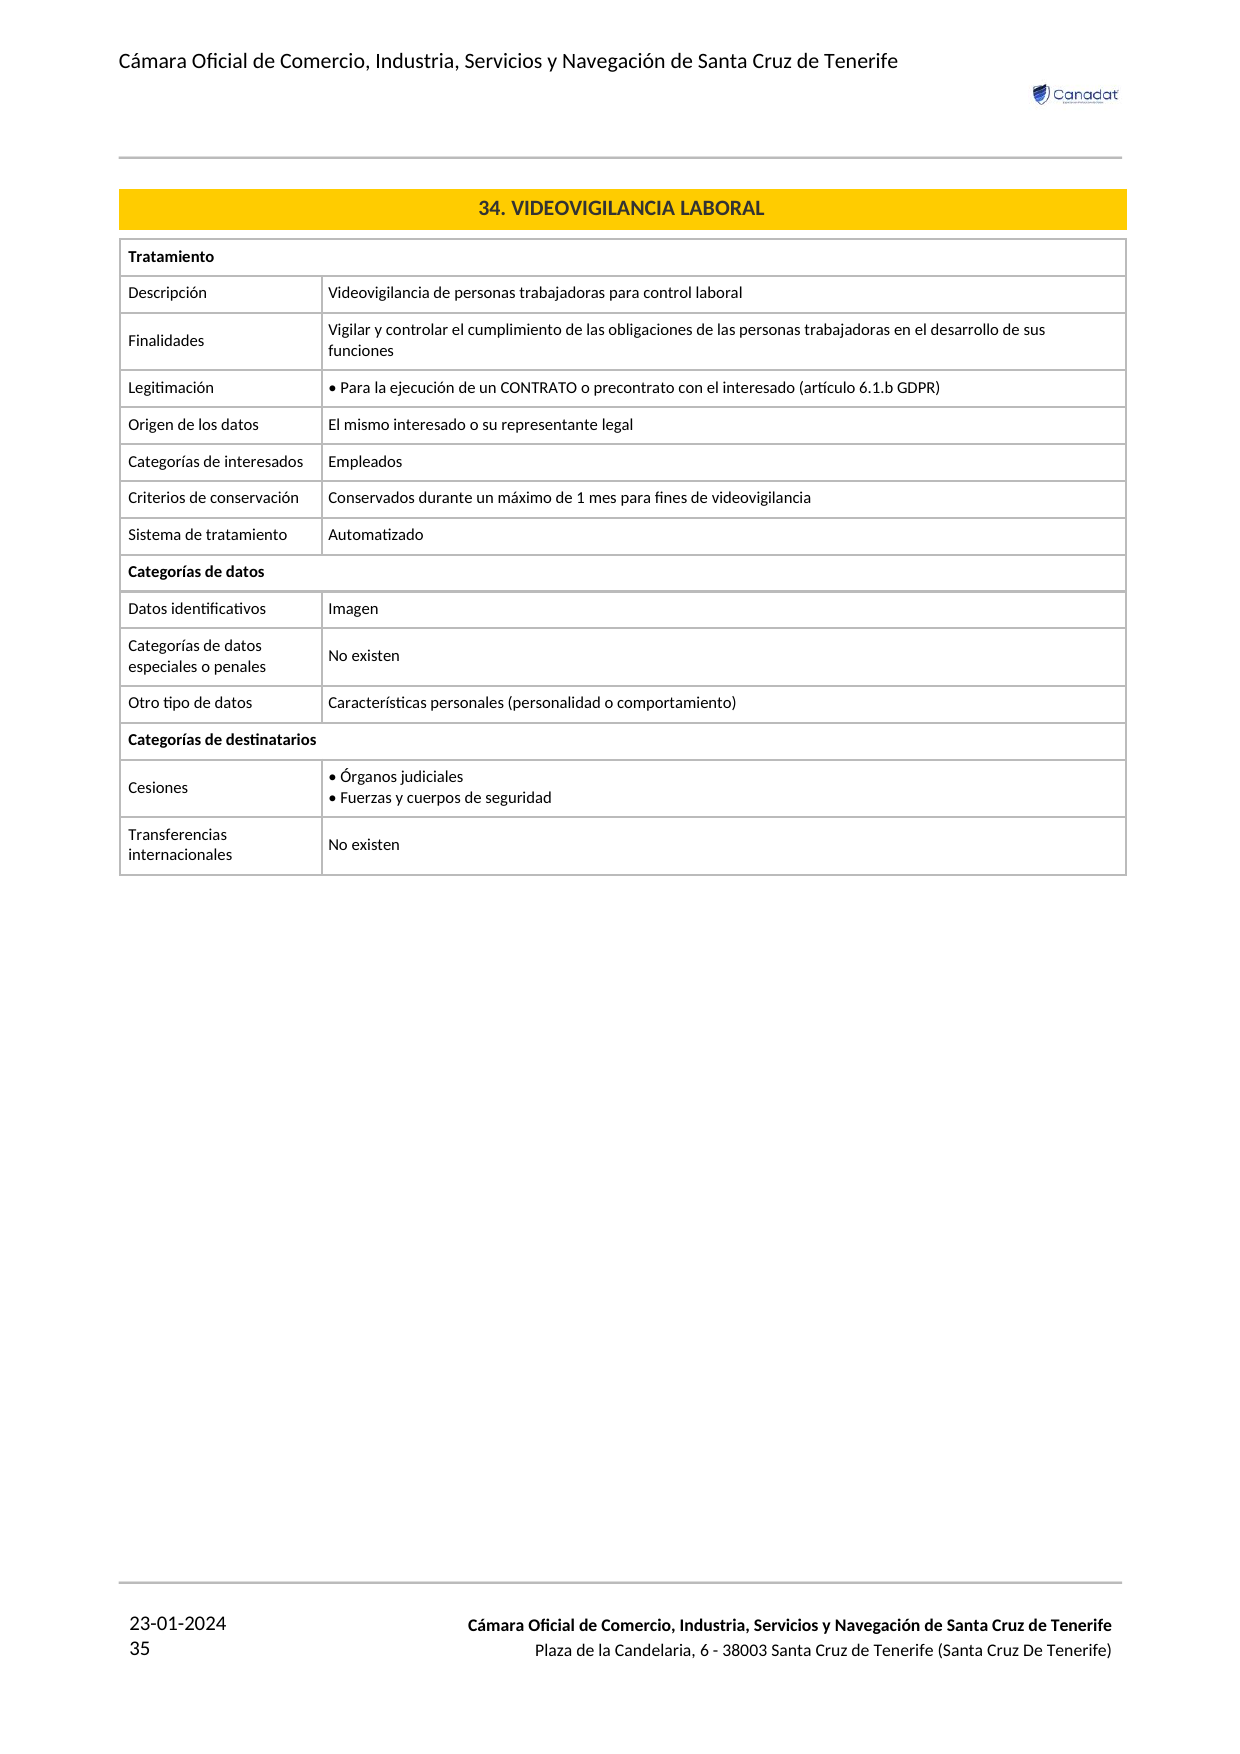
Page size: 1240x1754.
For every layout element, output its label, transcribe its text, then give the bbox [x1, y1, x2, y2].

table_cell [326, 582, 1125, 590]
table_cell Conservados durante un máximo de 1 mes para fines de videovigilancia [326, 482, 1125, 508]
table_header Cámara Oficial de Comercio, Industria, Servicios y Navegación de Santa Cruz de Tenerife [356, 1611, 1112, 1636]
table_cell [121, 797, 321, 807]
table_cell internacionales [121, 844, 321, 865]
table_cell [326, 361, 1125, 369]
table_cell [121, 545, 321, 553]
table_cell Vigilar y controlar el cumplimiento de las obligaciones de las personas trabajadoras en el desarrollo de sus [326, 314, 1125, 340]
table_cell [326, 240, 1125, 266]
text Cámara Oficial de Comercio, Industria, Servicios y Navegación de Santa Cruz de Tenerife [119, 47, 1028, 74]
table_cell especiales o penales [121, 656, 321, 676]
table_cell [121, 266, 322, 275]
table_cell [326, 266, 1125, 275]
table_cell [121, 303, 321, 312]
table_cell [326, 398, 1125, 406]
table_cell [326, 750, 1125, 758]
table_cell [326, 303, 1125, 312]
table_header [121, 189, 321, 220]
table_cell [326, 471, 1125, 480]
table_cell [121, 713, 321, 722]
table_cell [121, 865, 321, 873]
table_cell [326, 666, 1125, 676]
table_cell Videovigilancia de personas trabajadoras para control laboral [326, 277, 1125, 303]
table_cell [326, 556, 1125, 582]
table_cell [121, 471, 321, 480]
table_cell [326, 713, 1125, 722]
table_cell [326, 724, 1125, 750]
table_cell [326, 434, 1125, 443]
table_cell Otro tipo de datos [121, 687, 321, 713]
table_cell Legitimación [121, 371, 321, 397]
table_cell [121, 398, 321, 406]
table_cell No existen [326, 629, 1125, 666]
table_cell 35 [129, 1636, 356, 1661]
table_cell [121, 220, 321, 230]
table_cell [121, 619, 321, 627]
table_cell • Para la ejecución de un CONTRATO o precontrato con el interesado (artículo 6.1.b GDPR) [326, 371, 1125, 397]
table_cell [326, 855, 1125, 865]
table_header 34. VIDEOVIGILANCIA LABORAL [326, 189, 1125, 220]
table_cell [326, 619, 1125, 627]
table_header 23-01-2024 [129, 1611, 356, 1636]
table_cell Finalidades [121, 314, 321, 350]
table_cell [326, 865, 1125, 873]
table_cell Sistema de tratamiento [121, 519, 321, 545]
table_cell Tratamiento [121, 240, 326, 266]
table_cell • Fuerzas y cuerpos de seguridad [326, 787, 1125, 807]
table_cell Transferencias [121, 818, 321, 844]
table_cell Descripción [121, 277, 321, 303]
table_cell [121, 808, 321, 816]
table_cell Categorías de datos [121, 629, 321, 656]
table_cell Categorías de datos [121, 556, 326, 582]
table_cell Origen de los datos [121, 408, 321, 434]
table_cell Plaza de la Candelaria, 6 - 38003 Santa Cruz de Tenerife (Santa Cruz De Tenerife) [356, 1636, 1112, 1661]
table_cell [121, 350, 321, 361]
table_cell [326, 545, 1125, 553]
table_cell Datos identificativos [121, 593, 321, 619]
table_cell El mismo interesado o su representante legal [326, 408, 1125, 434]
table_cell [326, 508, 1125, 517]
table_cell [326, 808, 1125, 816]
table_cell [121, 434, 321, 443]
table_cell [121, 508, 321, 517]
table_cell Empleados [326, 445, 1125, 471]
table_cell [121, 676, 321, 685]
table_cell Categorías de interesados [121, 445, 321, 471]
table_cell [326, 220, 1125, 230]
table_cell Características personales (personalidad o comportamiento) [326, 687, 1125, 713]
table_cell Imagen [326, 593, 1125, 619]
table_cell No existen [326, 818, 1125, 855]
table_cell [121, 750, 322, 758]
table_cell Automatizado [326, 519, 1125, 545]
table_cell funciones [326, 340, 1125, 361]
table_cell • Órganos judiciales [326, 761, 1125, 787]
table_cell [326, 676, 1125, 685]
table_cell Cesiones [121, 761, 321, 797]
table_cell [326, 230, 1126, 238]
table_cell [121, 361, 321, 369]
table_cell Categorías de destinatarios [121, 724, 326, 750]
table_cell [121, 582, 326, 590]
table_cell [120, 230, 322, 238]
table_cell Criterios de conservación [121, 482, 321, 508]
